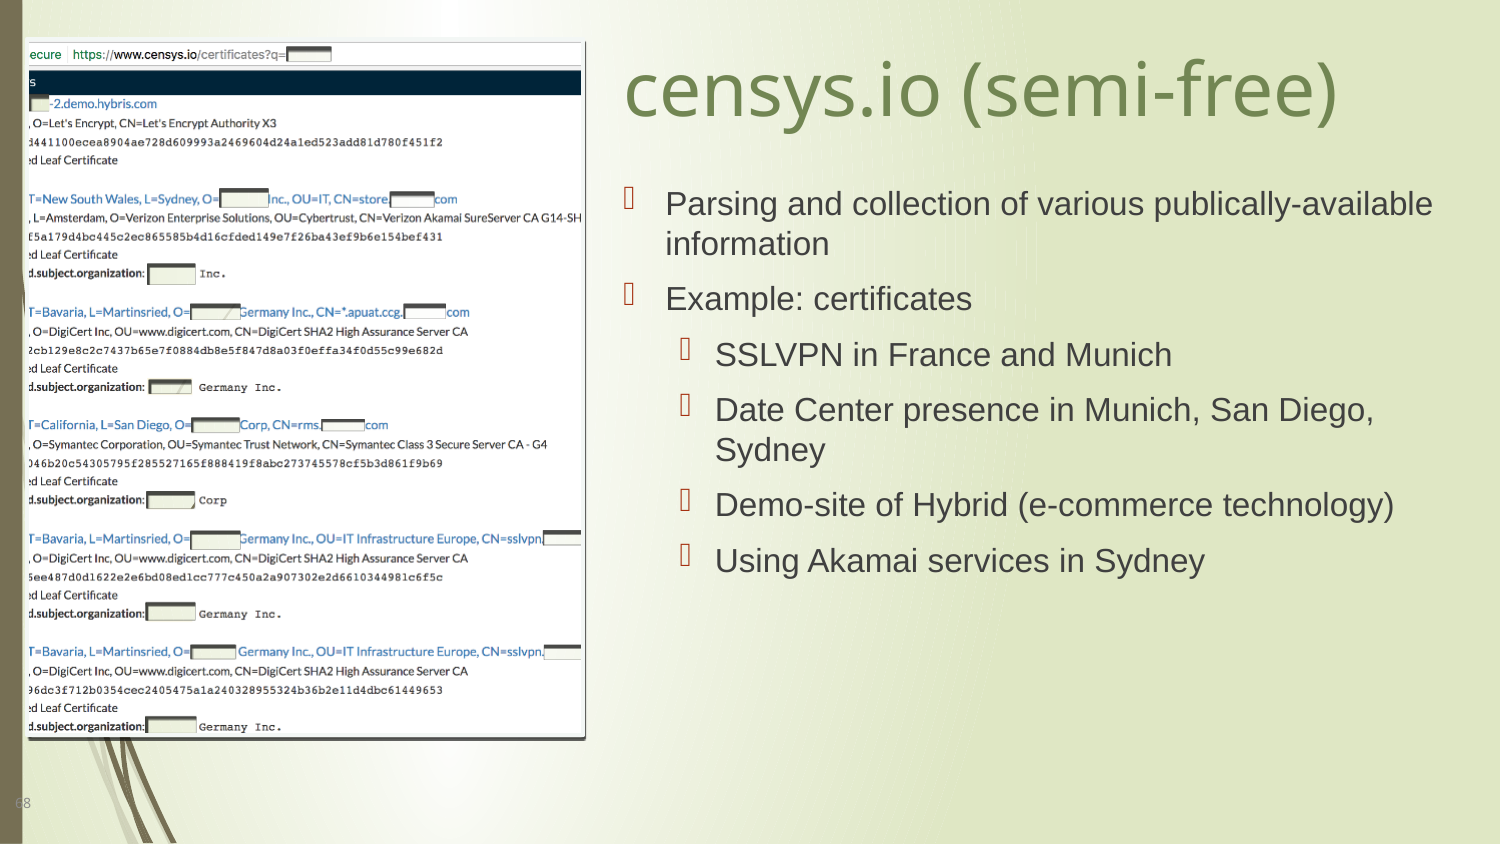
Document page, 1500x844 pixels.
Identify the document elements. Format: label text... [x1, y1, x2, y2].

footer [0, 782, 475, 828]
list Parsing and collection of various publically-available information Example: certificates SSLVPN in France and Munich Date Center presence in Munich, San Diego, Sydney Demo-site of Hybrid (e-commerce technology) Using Akamai services in Sydney [608, 174, 1457, 754]
title censys.io (semi-free) [608, 33, 1425, 174]
picture [29, 40, 582, 734]
